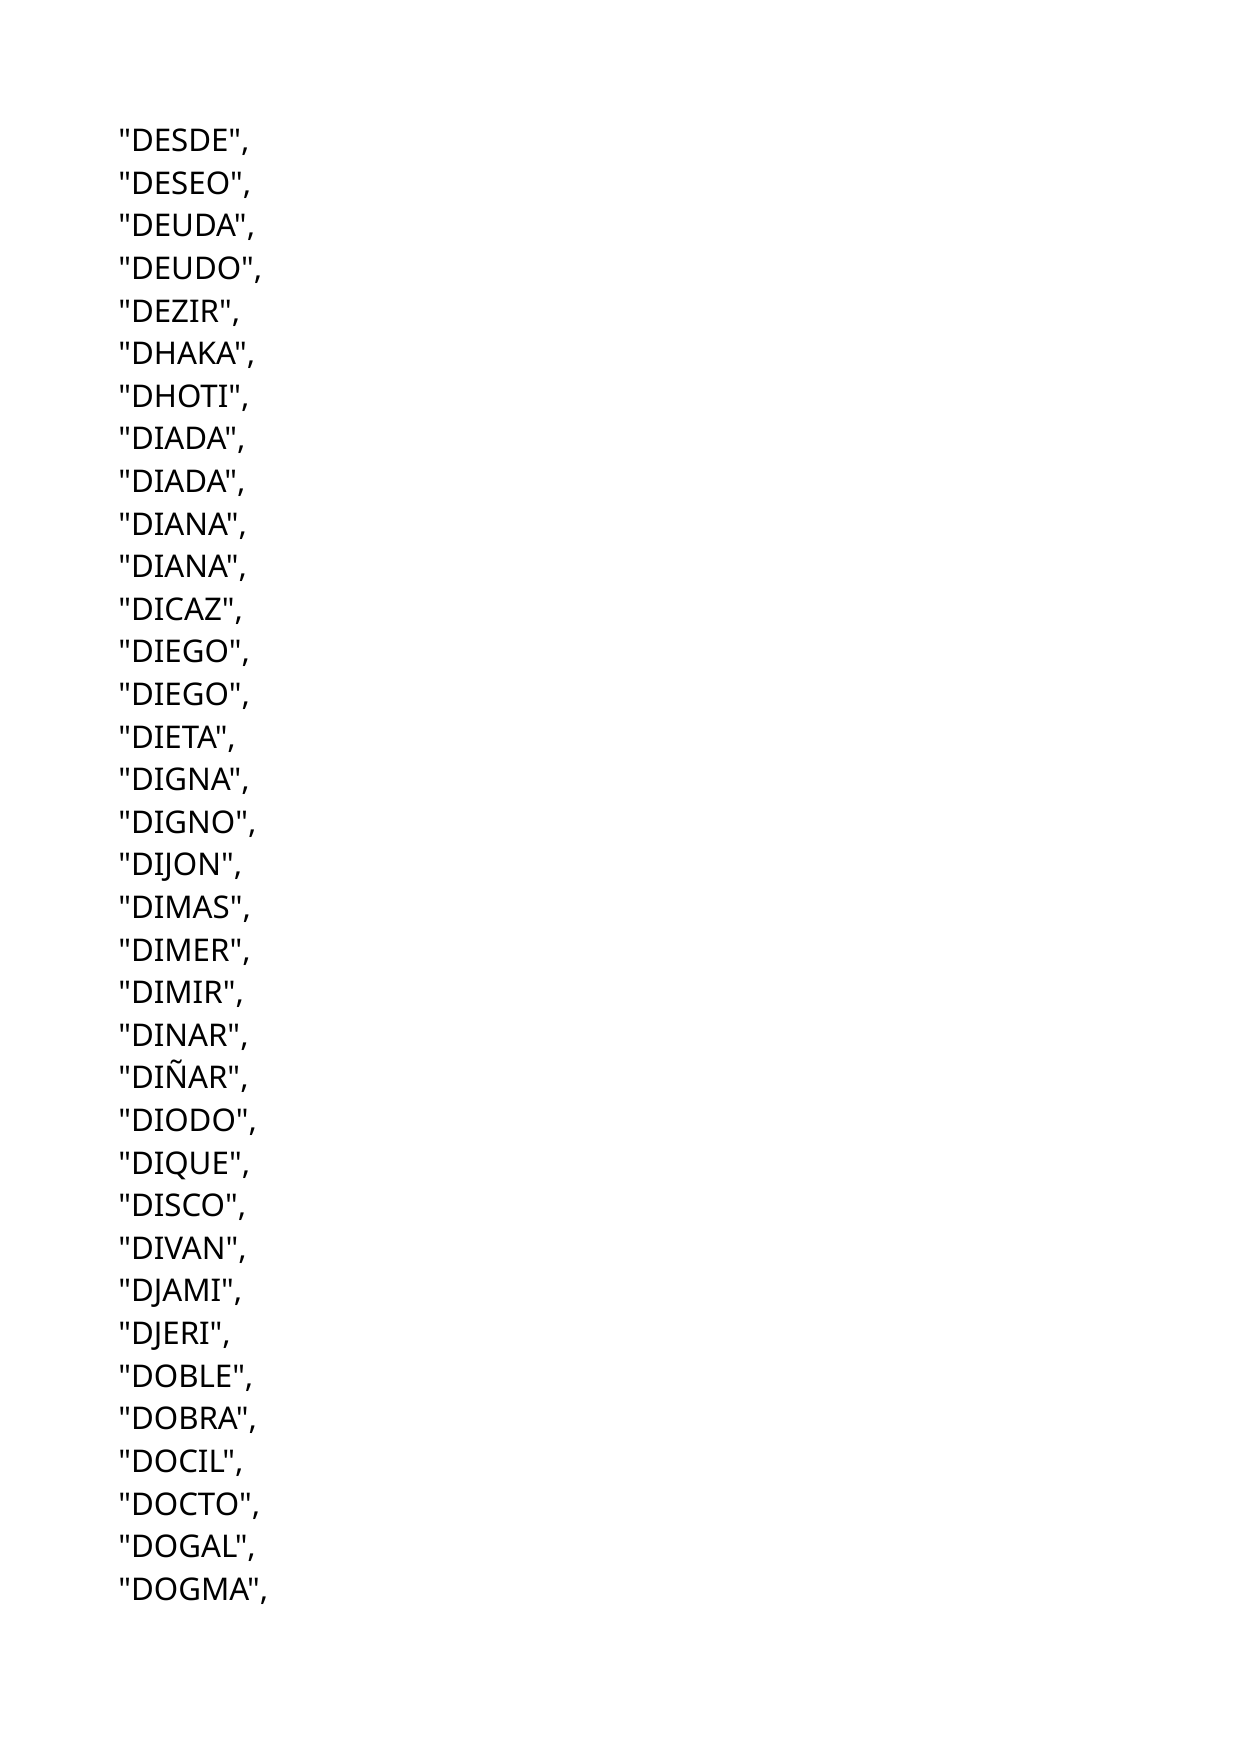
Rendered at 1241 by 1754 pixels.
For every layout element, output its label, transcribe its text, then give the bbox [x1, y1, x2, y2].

text "DIADA", [118, 416, 1122, 459]
text "DIGNA", [118, 757, 1122, 800]
text "DEZIR", [118, 288, 1122, 331]
text "DIEGO", [118, 629, 1122, 672]
text "DIADA", [118, 459, 1122, 502]
text "DOGAL", [118, 1524, 1122, 1567]
text "DESDE", [118, 118, 1122, 161]
text "DEUDA", [118, 203, 1122, 246]
text "DIETA", [118, 714, 1122, 757]
text "DIANA", [118, 502, 1122, 544]
text "DHAKA", [118, 331, 1122, 374]
text "DIANA", [118, 544, 1122, 587]
text "DHOTI", [118, 374, 1122, 416]
text "DIMER", [118, 928, 1122, 970]
text "DIJON", [118, 842, 1122, 885]
text "DOCIL", [118, 1439, 1122, 1481]
text "DISCO", [118, 1183, 1122, 1226]
text "DEUDO", [118, 246, 1122, 288]
text "DJERI", [118, 1311, 1122, 1354]
text "DIÑAR", [118, 1055, 1122, 1098]
text "DOBRA", [118, 1396, 1122, 1439]
text "DIODO", [118, 1098, 1122, 1141]
text "DOGMA", [118, 1567, 1122, 1609]
text "DIVAN", [118, 1226, 1122, 1268]
text "DIMAS", [118, 885, 1122, 928]
text "DJAMI", [118, 1268, 1122, 1311]
text "DIQUE", [118, 1141, 1122, 1183]
text "DICAZ", [118, 587, 1122, 629]
text "DESEO", [118, 161, 1122, 203]
text "DINAR", [118, 1013, 1122, 1055]
text "DIMIR", [118, 970, 1122, 1013]
text "DIEGO", [118, 672, 1122, 714]
text "DIGNO", [118, 800, 1122, 842]
text "DOCTO", [118, 1481, 1122, 1524]
text "DOBLE", [118, 1354, 1122, 1396]
